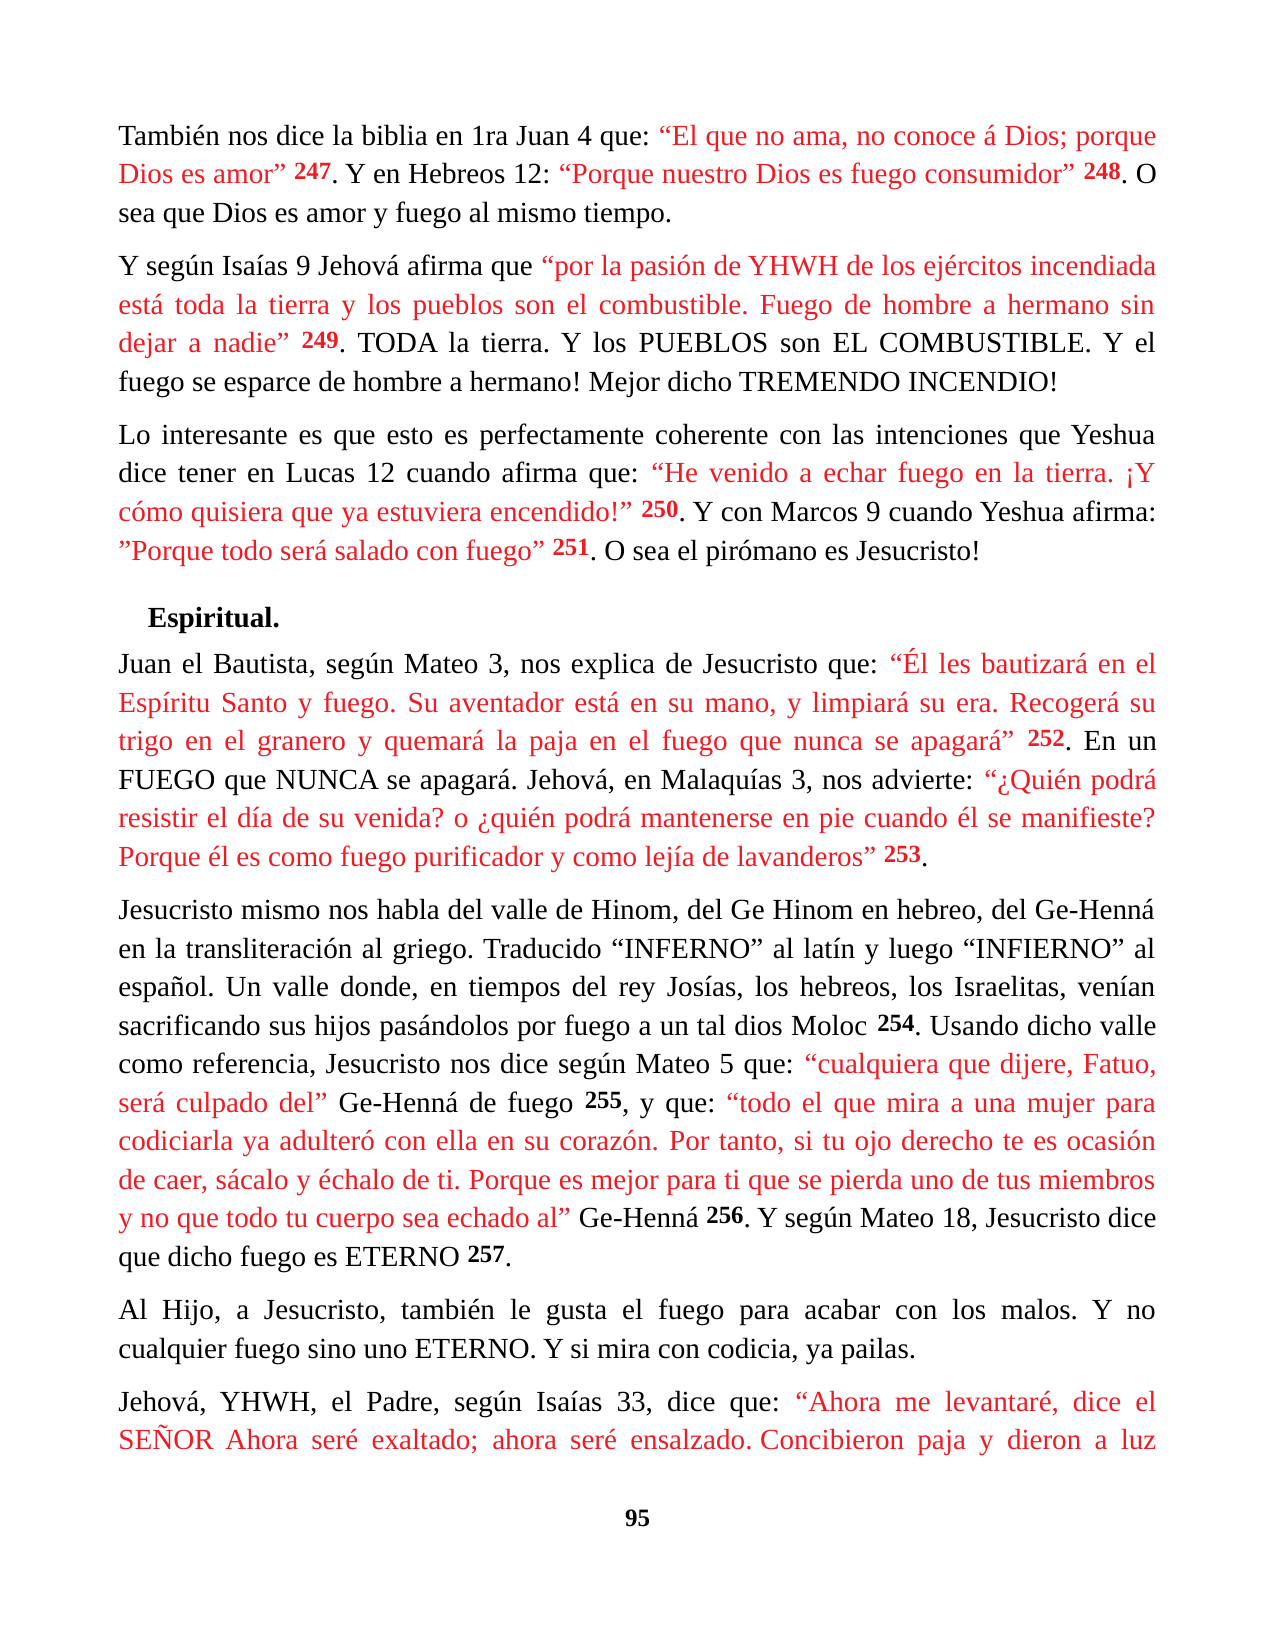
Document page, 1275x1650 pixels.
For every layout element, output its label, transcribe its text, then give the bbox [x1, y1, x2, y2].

text Lo interesante es que esto es perfectamente coherente con las intenciones que Yeshua dice tener en Lucas 12 cuando afirma que: “He venido a echar fuego en la tierra. ¡Y cómo quisiera que ya estuviera encendido!” . Y con Marcos 9 cuando Yeshua afirma: ”Porque todo será salado con fuego” . O sea el pirómano es Jesucristo! [118, 417, 1157, 566]
text Al Hijo, a Jesucristo, también le gusta el fuego para acabar con los malos. Y no cualquier fuego sino uno ETERNO. Y si mira con codicia, ya pailas. [118, 1292, 1157, 1364]
text Jehová, YHWH, el Padre, según Isaías 33, dice que: “Ahora me levantaré, dice el SEÑOR Ahora seré exaltado; ahora seré ensalzado. Concibieron paja y dieron a luz [118, 1384, 1157, 1456]
text Jesucristo mismo nos habla del valle de Hinom, del Ge Hinom en hebreo, del Ge-Henná en la transliteración al griego. Traducido “INFERNO” al latín y luego “INFIERNO” al español. Un valle donde, en tiempos del rey Josías, los hebreos, los Israelitas, venían sacrificando sus hijos pasándolos por fuego a un tal dios Moloc . Usando dicho valle como referencia, Jesucristo nos dice según Mateo 5 que: “cualquiera que dijere, Fatuo, será culpado del” Ge-Henná de fuego , y que: “todo el que mira a una mujer para codiciarla ya adulteró con ella en su corazón. Por tanto, si tu ojo derecho te es ocasión de caer, sácalo y échalo de ti. Porque es mejor para ti que se pierda uno de tus miembros y no que todo tu cuerpo sea echado al” Ge-Henná . Y según Mateo 18, Jesucristo dice que dicho fuego es ETERNO . [118, 892, 1157, 1273]
text Y según Isaías 9 Jehová afirma que “por la pasión de YHWH de los ejércitos incendiada está toda la tierra y los pueblos son el combustible. Fuego de hombre a hermano sin dejar a nadie” . TODA la tierra. Y los PUEBLOS son EL COMBUSTIBLE. Y el fuego se esparce de hombre a hermano! Mejor dicho TREMENDO INCENDIO! [118, 248, 1157, 397]
text También nos dice la biblia en 1ra Juan 4 que: “El que no ama, no conoce á Dios; porque Dios es amor” . Y en Hebreos 12: “Porque nuestro Dios es fuego consumidor” . O sea que Dios es amor y fuego al mismo tiempo. [118, 118, 1157, 229]
subtitle Espiritual. [148, 600, 1157, 634]
text Juan el Bautista, según Mateo 3, nos explica de Jesucristo que: “Él les bautizará en el Espíritu Santo y fuego. Su aventador está en su mano, y limpiará su era. Recogerá su trigo en el granero y quemará la paja en el fuego que nunca se apagará” . En un FUEGO que NUNCA se apagará. Jehová, en Malaquías 3, nos advierte: “¿Quién podrá resistir el día de su venida? o ¿quién podrá mantenerse en pie cuando él se manifieste? Porque él es como fuego purificador y como lejía de lavanderos” . [118, 646, 1157, 873]
